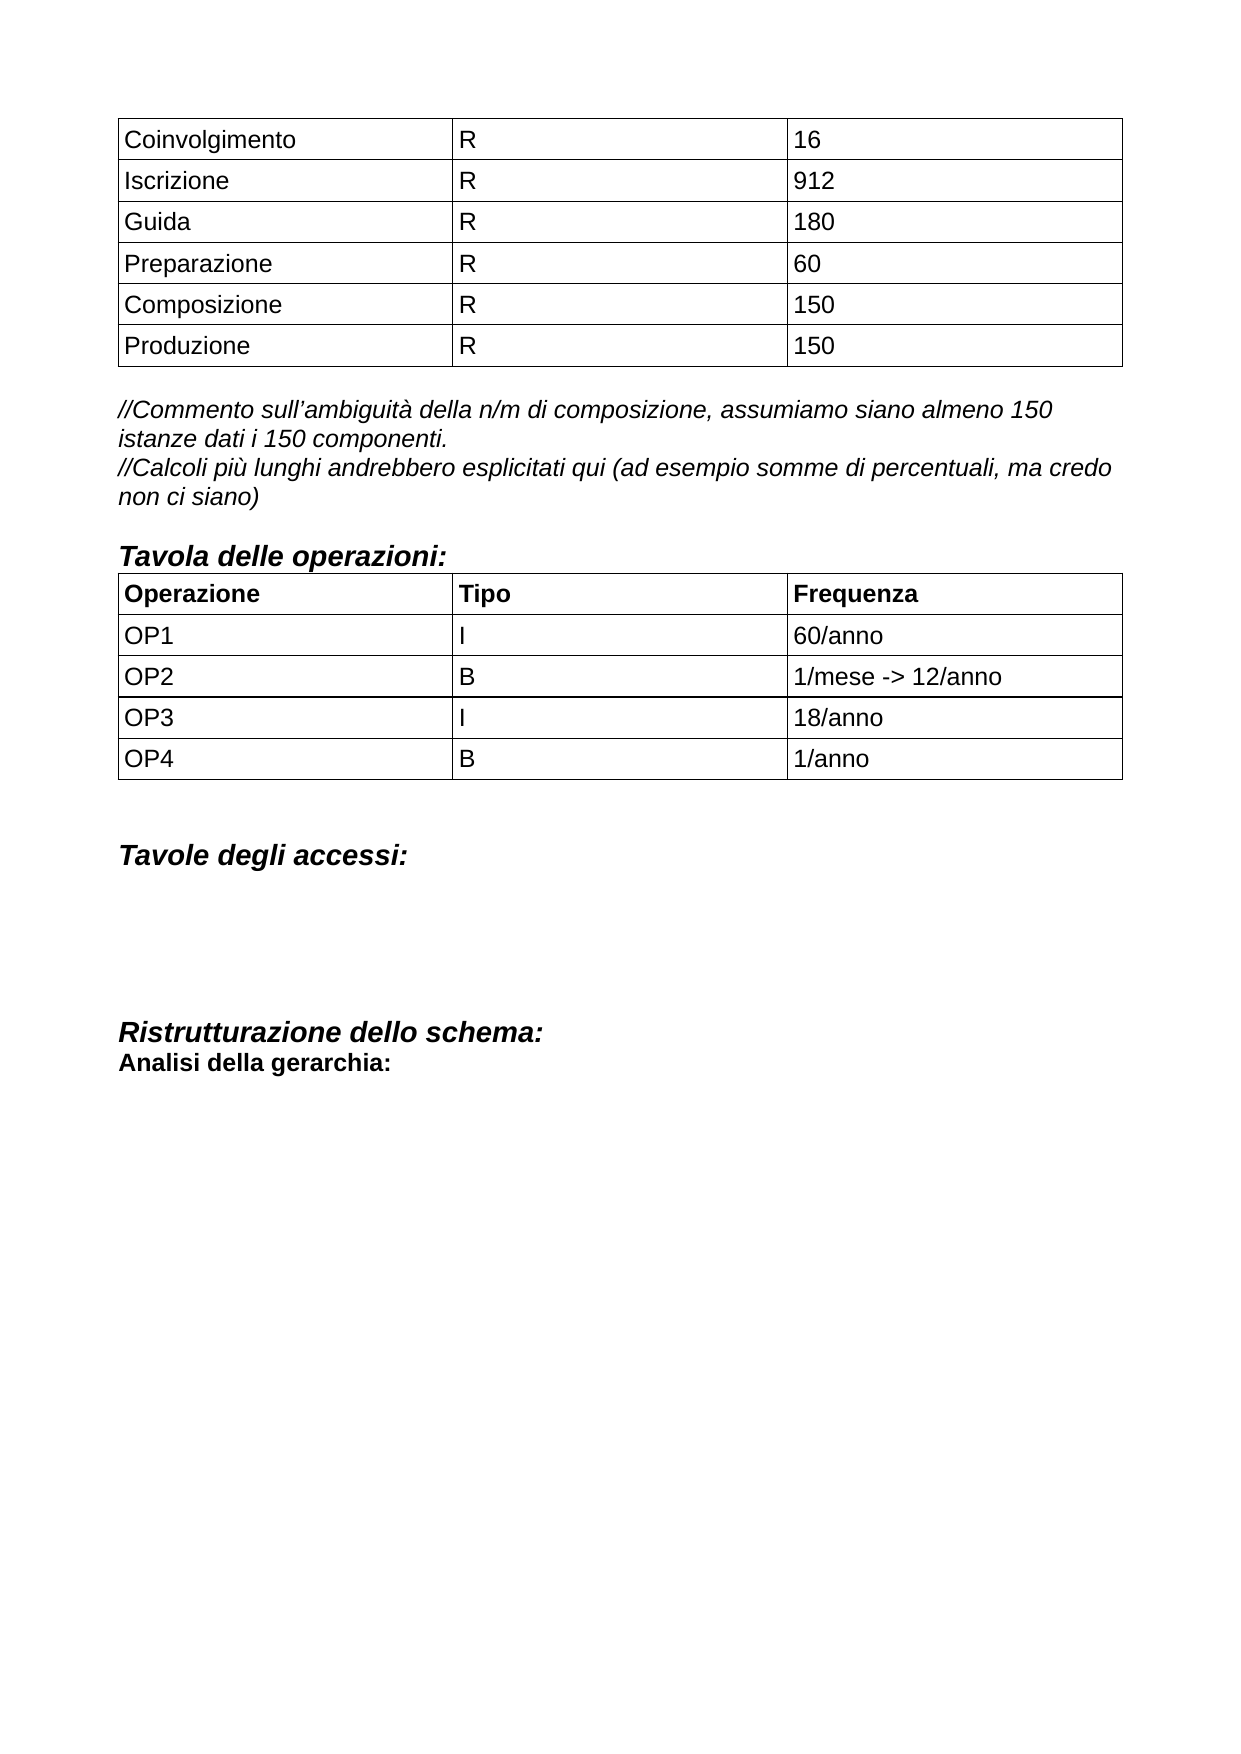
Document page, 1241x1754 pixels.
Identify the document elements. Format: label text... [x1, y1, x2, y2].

table_cell R [453, 284, 787, 324]
table_cell 60/anno [788, 615, 1122, 655]
table_cell B [453, 739, 787, 779]
table_cell OP4 [119, 739, 452, 779]
table_cell Preparazione [119, 243, 452, 283]
text //Calcoli più lunghi andrebbero esplicitati qui (ad esempio somme di percentuali, ma credo non ci siano) [118, 453, 1122, 510]
table_cell Composizione [119, 284, 452, 324]
table_cell Produzione [119, 325, 452, 366]
table_cell Coinvolgimento [119, 119, 452, 159]
table_cell 912 [788, 160, 1122, 201]
table_cell B [453, 656, 787, 696]
table_cell OP3 [119, 698, 452, 738]
table_cell Guida [119, 202, 452, 242]
table_cell 60 [788, 243, 1122, 283]
table_cell I [453, 698, 787, 738]
table_cell 150 [788, 325, 1122, 366]
table_header Frequenza [788, 574, 1122, 614]
table_cell 1/anno [788, 739, 1122, 779]
text //Commento sull’ambiguità della n/m di composizione, assumiamo siano almeno 150 istanze dati i 150 componenti. [118, 395, 1122, 453]
table_cell OP1 [119, 615, 452, 655]
text Analisi della gerarchia: [118, 1048, 1122, 1077]
table_cell OP2 [119, 656, 452, 696]
text Tavole degli accessi: [118, 837, 1122, 871]
text Ristrutturazione dello schema: [118, 1015, 1122, 1048]
table_cell 1/mese -> 12/anno [788, 656, 1122, 696]
table_cell R [453, 243, 787, 283]
table_header Tipo [453, 574, 787, 614]
text Tavola delle operazioni: [118, 539, 1122, 573]
table_cell Iscrizione [119, 160, 452, 201]
table_cell 16 [788, 119, 1122, 159]
table_cell R [453, 202, 787, 242]
table_cell 180 [788, 202, 1122, 242]
table_cell 18/anno [788, 698, 1122, 738]
table_cell R [453, 119, 787, 159]
table_header Operazione [119, 574, 452, 614]
table_cell 150 [788, 284, 1122, 324]
table_cell I [453, 615, 787, 655]
table_cell R [453, 160, 787, 201]
table_cell R [453, 325, 787, 366]
